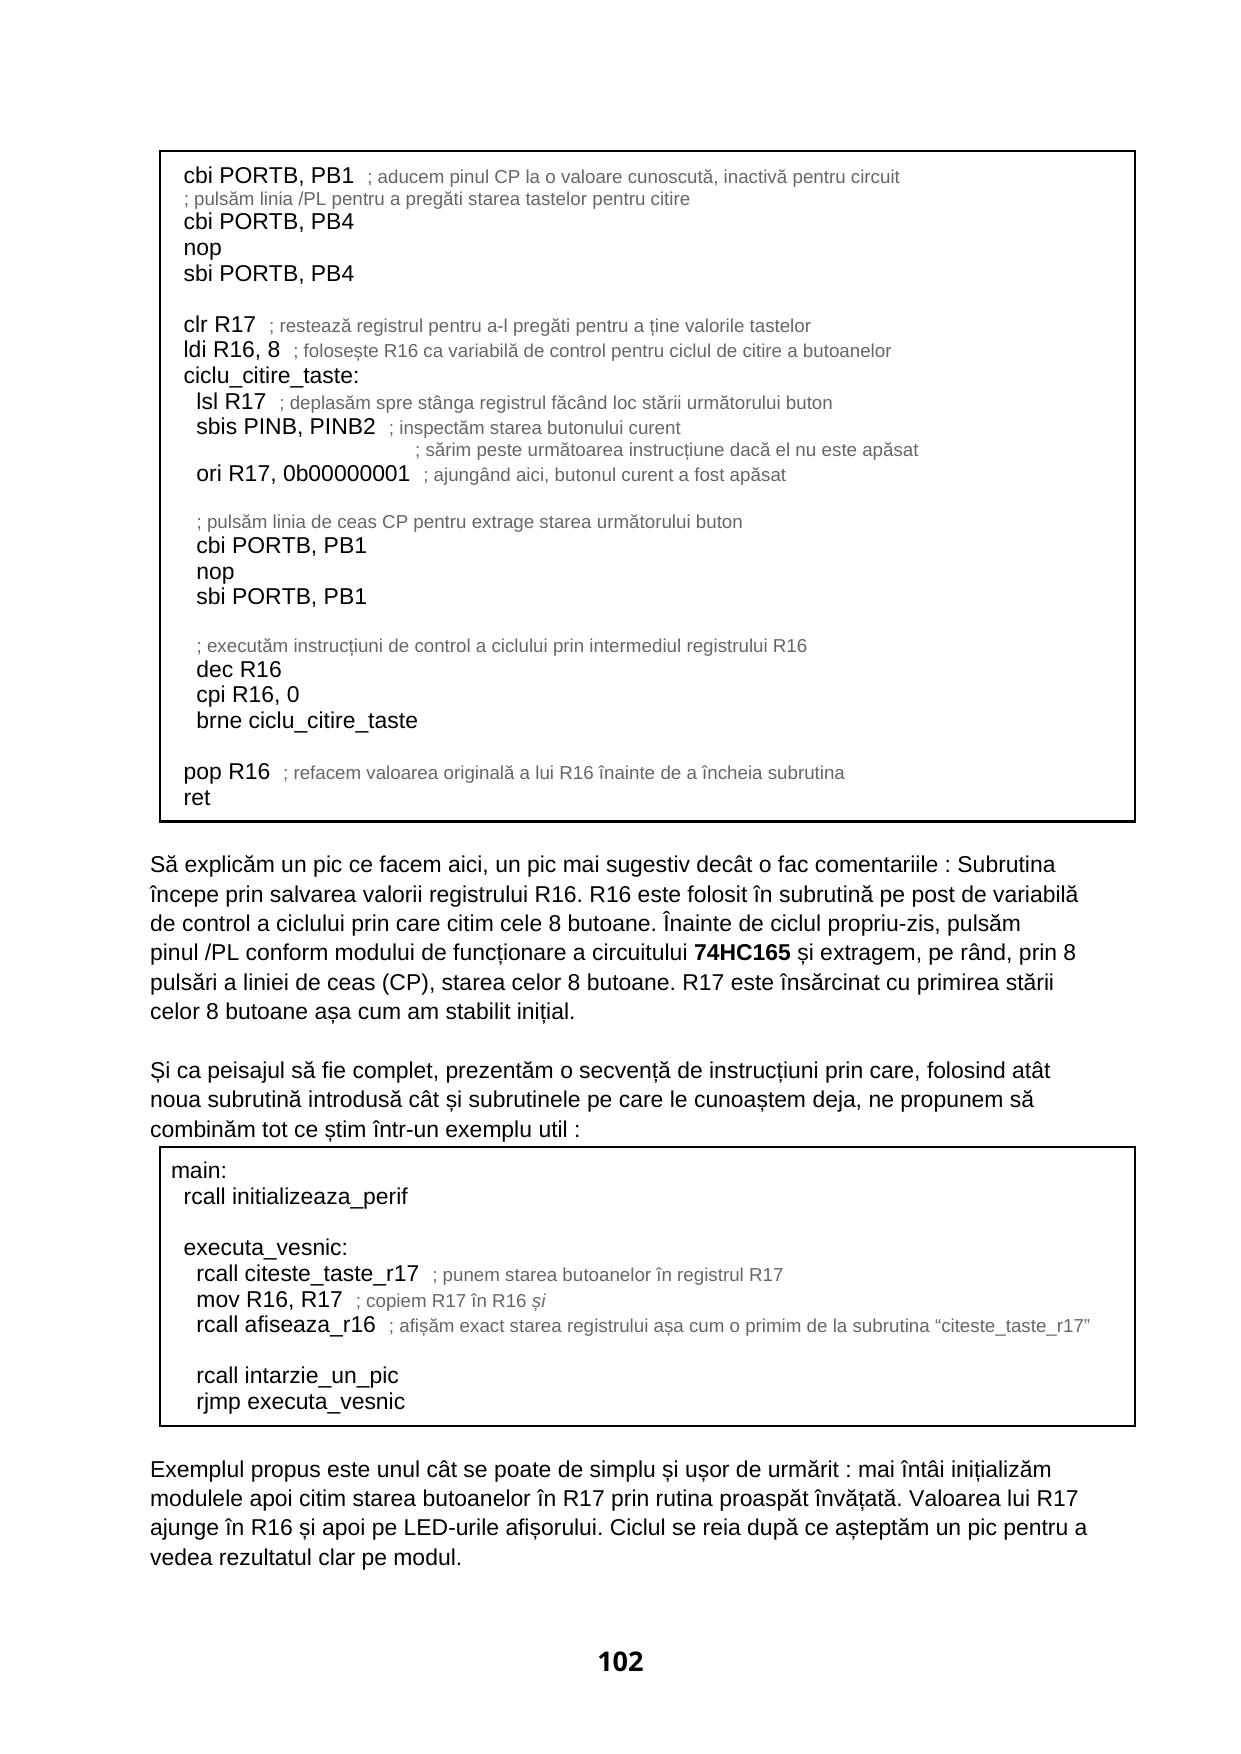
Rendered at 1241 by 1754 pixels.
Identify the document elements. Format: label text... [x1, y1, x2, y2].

text Exemplul propus este unul cât se poate de simplu și ușor de urmărit : mai întâi inițializăm modulele apoi citim starea butoanelor în R17 prin rutina proaspăt învățată. Valoarea lui R17 ajunge în R16 și apoi pe LED-urile afișorului. Ciclul se reia după ce așteptăm un pic pentru a vedea rezultatul clar pe modul. [150, 1456, 1091, 1570]
table_header cbi PORTB, PB1 ; aducem pinul CP la o valoare cunoscută, inactivă pentru circuit ; pulsăm linia /PL pentru a pregăti starea tastelor pentru citire cbi PORTB, PB4 nop sbi PORTB, PB4 clr R17 ; restează registrul pentru a-l pregăti pentru a ține valorile tastelor ldi R16, 8 ; folosește R16 ca variabilă de control pentru ciclul de citire a butoanelor ciclu_citire_taste: lsl R17 ; deplasăm spre stânga registrul făcând loc stării următorului buton sbis PINB, PINB2 ; inspectăm starea butonului curent ; sărim peste următoarea instrucțiune dacă el nu este apăsat ori R17, 0b00000001 ; ajungând aici, butonul curent a fost apăsat ; pulsăm linia de ceas CP pentru extrage starea următorului buton cbi PORTB, PB1 nop sbi PORTB, PB1 ; executăm instrucțiuni de control a ciclului prin intermediul registrului R16 dec R16 cpi R16, 0 brne ciclu_citire_taste pop R16 ; refacem valoarea originală a lui R16 înainte de a încheia subrutina ret [161, 152, 1134, 820]
text Și ca peisajul să fie complet, prezentăm o secvență de instrucțiuni prin care, folosind atât noua subrutină introdusă cât și subrutinele pe care le cunoaștem deja, ne propunem să combinăm tot ce știm într-un exemplu util : [150, 1057, 1091, 1142]
text Să explicăm un pic ce facem aici, un pic mai sugestiv decât o fac comentariile : Subrutina începe prin salvarea valorii registrului R16. R16 este folosit în subrutină pe post de variabilă de control a ciclului prin care citim cele 8 butoane. Înainte de ciclul propriu-zis, pulsăm pinul /PL conform modului de funcționare a circuitului 74HC165 și extragem, pe rând, prin 8 pulsări a liniei de ceas (CP), starea celor 8 butoane. R17 este însărcinat cu primirea stării celor 8 butoane așa cum am stabilit inițial. [150, 852, 1091, 1024]
table_header main: rcall initializeaza_perif executa_vesnic: rcall citeste_taste_r17 ; punem starea butoanelor în registrul R17 mov R16, R17 ; copiem R17 în R16 și rcall afiseaza_r16 ; afișăm exact starea registrului așa cum o primim de la subrutina “citeste_taste_r17” rcall intarzie_un_pic rjmp executa_vesnic [161, 1148, 1134, 1425]
